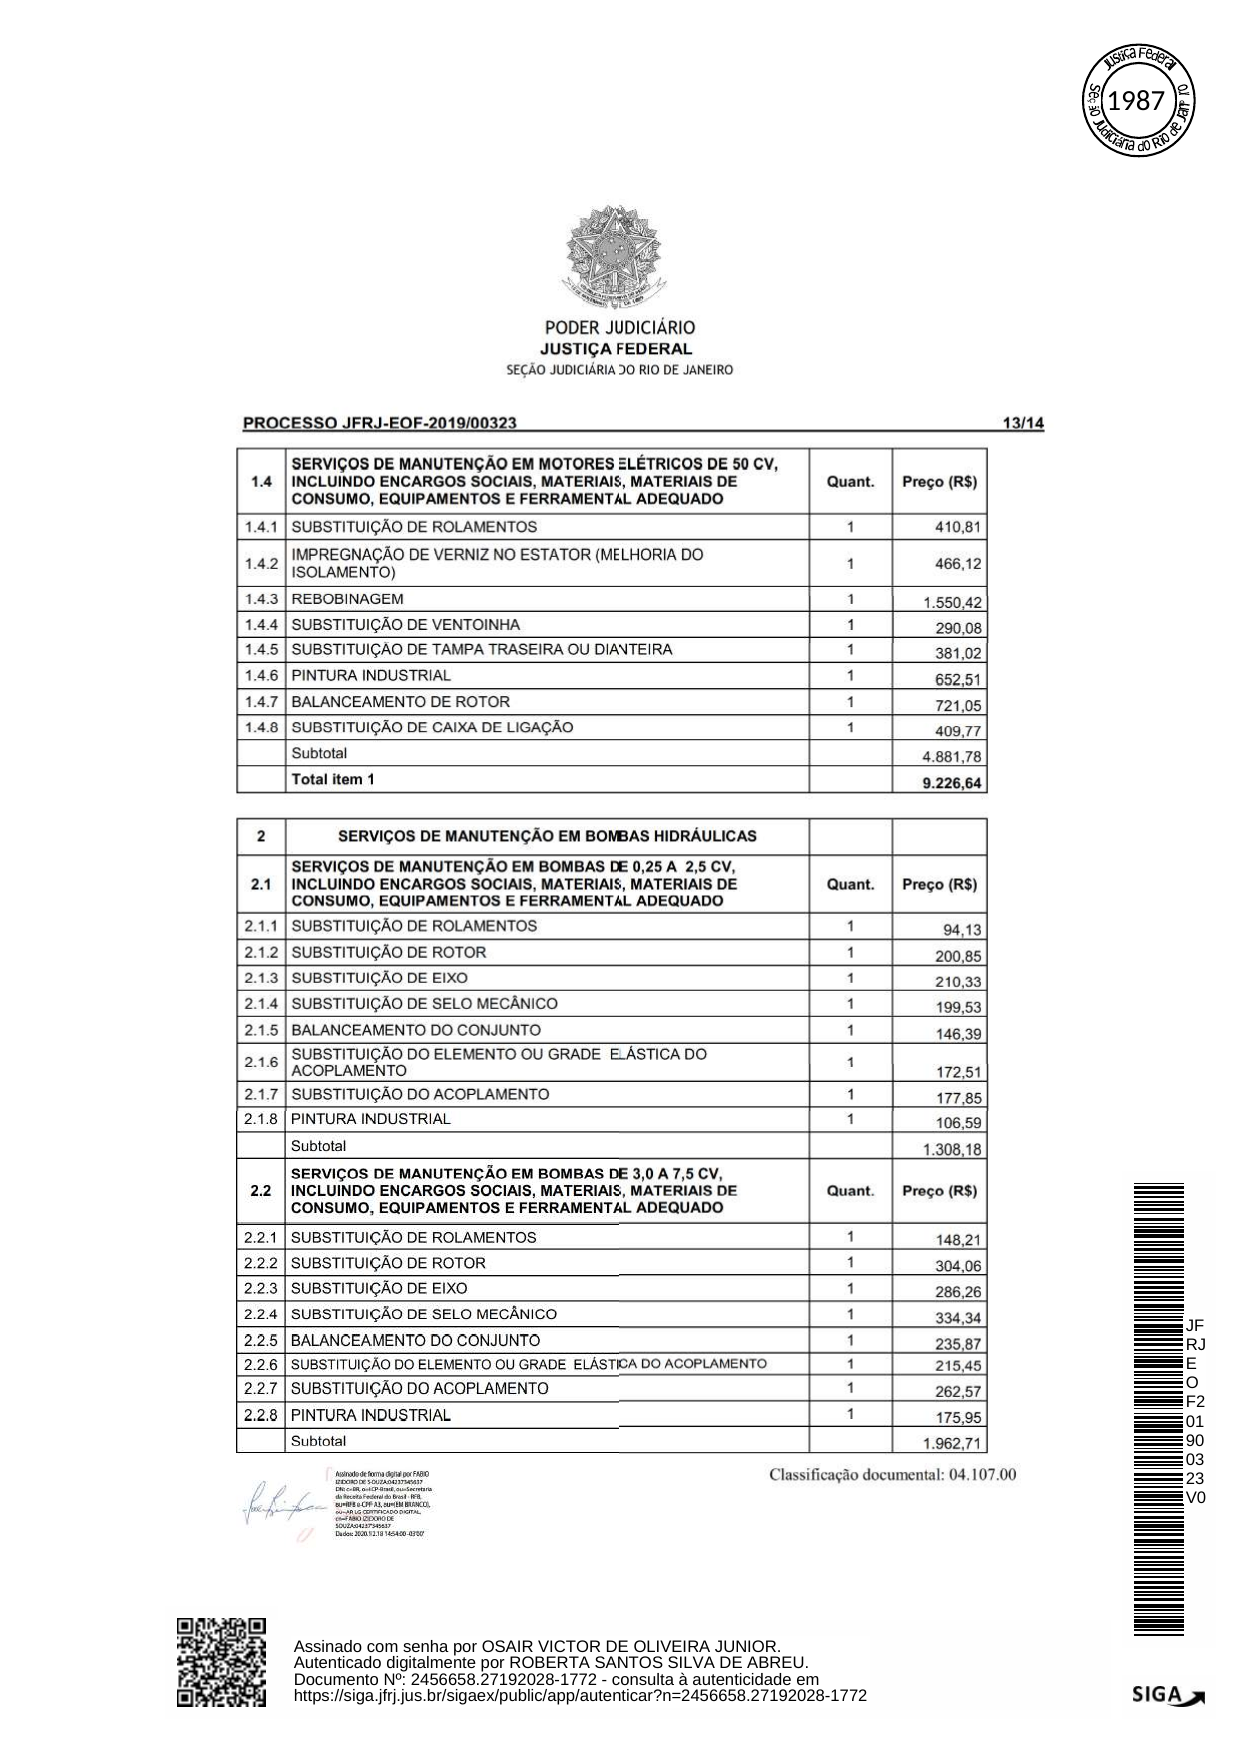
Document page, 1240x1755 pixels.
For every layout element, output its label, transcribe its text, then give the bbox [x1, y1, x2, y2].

text e [1179, 97, 1193, 105]
text ç [1088, 98, 1099, 106]
text JFRJEOF201900323V09 [1186, 1316, 1206, 1504]
